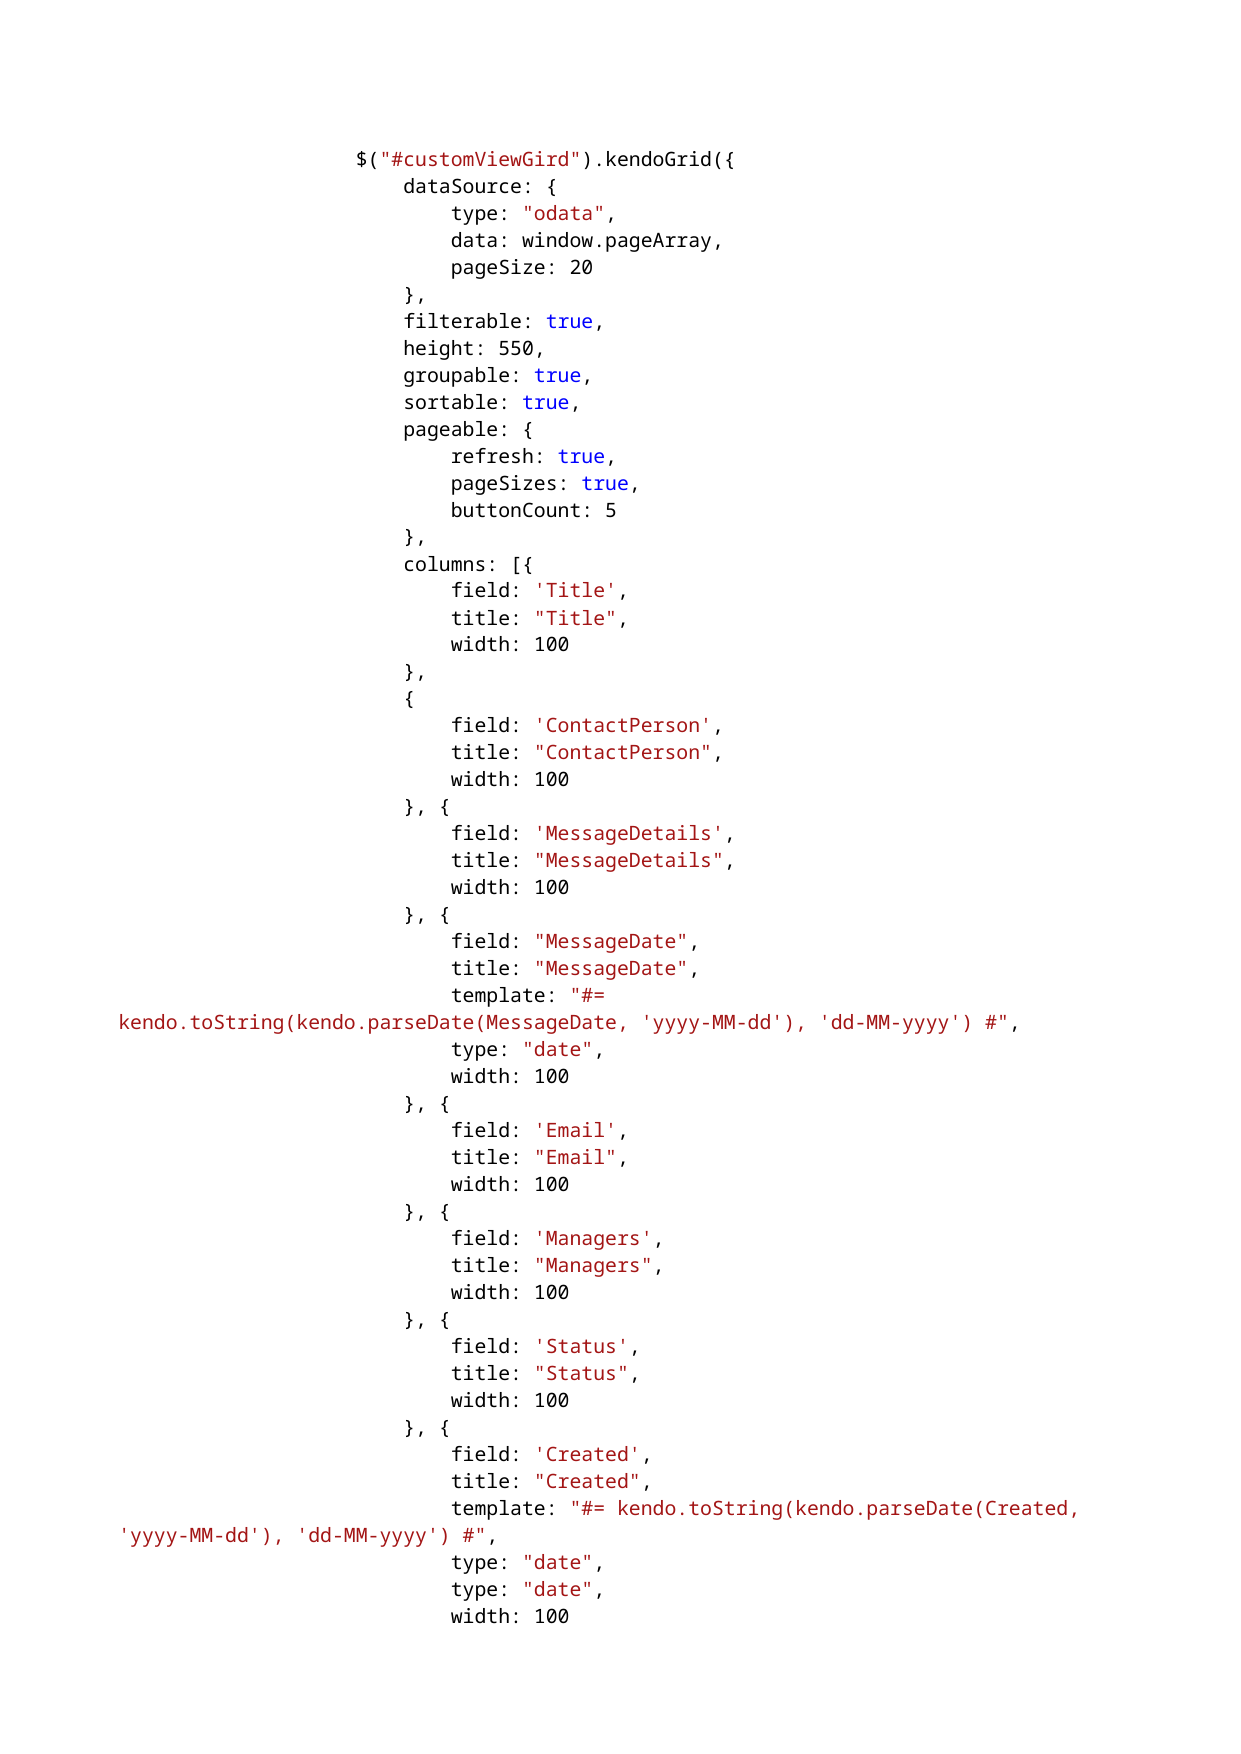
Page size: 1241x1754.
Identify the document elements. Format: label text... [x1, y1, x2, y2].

text type: "date", [118, 1575, 1122, 1602]
text type: "date", [118, 1035, 1122, 1062]
text $("#customViewGird").kendoGrid({ [118, 145, 1122, 172]
text data: window.pageArray, [118, 226, 1122, 253]
text filterable: true, [118, 307, 1122, 334]
text field: 'ContactPerson', [118, 712, 1122, 739]
text title: "Title", [118, 604, 1122, 631]
text width: 100 [118, 1062, 1122, 1089]
text field: 'Status', [118, 1332, 1122, 1359]
text }, { [118, 1197, 1122, 1224]
text type: "date", [118, 1548, 1122, 1575]
text width: 100 [118, 631, 1122, 658]
text }, [118, 523, 1122, 550]
text }, [118, 658, 1122, 685]
text width: 100 [118, 1386, 1122, 1413]
text pageSizes: true, [118, 469, 1122, 496]
text template: "#= kendo.toString(kendo.parseDate(MessageDate, 'yyyy-MM-dd'), 'dd-MM-yyyy') #", [118, 981, 1122, 1035]
text field: "MessageDate", [118, 927, 1122, 954]
text columns: [{ [118, 550, 1122, 577]
text width: 100 [118, 1602, 1122, 1629]
text title: "MessageDate", [118, 954, 1122, 981]
text title: "Email", [118, 1143, 1122, 1170]
text field: 'MessageDetails', [118, 819, 1122, 847]
text width: 100 [118, 1278, 1122, 1305]
text field: 'Title', [118, 577, 1122, 604]
text buttonCount: 5 [118, 496, 1122, 523]
text template: "#= kendo.toString(kendo.parseDate(Created, 'yyyy-MM-dd'), 'dd-MM-yyyy') #", [118, 1494, 1122, 1548]
text width: 100 [118, 1170, 1122, 1197]
text width: 100 [118, 766, 1122, 793]
text dataSource: { [118, 172, 1122, 199]
text sortable: true, [118, 388, 1122, 415]
text field: 'Managers', [118, 1224, 1122, 1251]
text height: 550, [118, 334, 1122, 361]
text field: 'Created', [118, 1440, 1122, 1467]
text title: "Status", [118, 1359, 1122, 1386]
text title: "Created", [118, 1467, 1122, 1494]
text title: "ContactPerson", [118, 739, 1122, 766]
text }, { [118, 901, 1122, 927]
text }, { [118, 1089, 1122, 1116]
text }, { [118, 1413, 1122, 1440]
text width: 100 [118, 873, 1122, 901]
text }, { [118, 793, 1122, 819]
text title: "Managers", [118, 1251, 1122, 1278]
text { [118, 685, 1122, 712]
text refresh: true, [118, 442, 1122, 469]
text groupable: true, [118, 361, 1122, 388]
text }, [118, 280, 1122, 307]
text type: "odata", [118, 199, 1122, 226]
text }, { [118, 1305, 1122, 1332]
text title: "MessageDetails", [118, 847, 1122, 873]
text pageable: { [118, 415, 1122, 442]
text field: 'Email', [118, 1116, 1122, 1143]
text pageSize: 20 [118, 253, 1122, 280]
